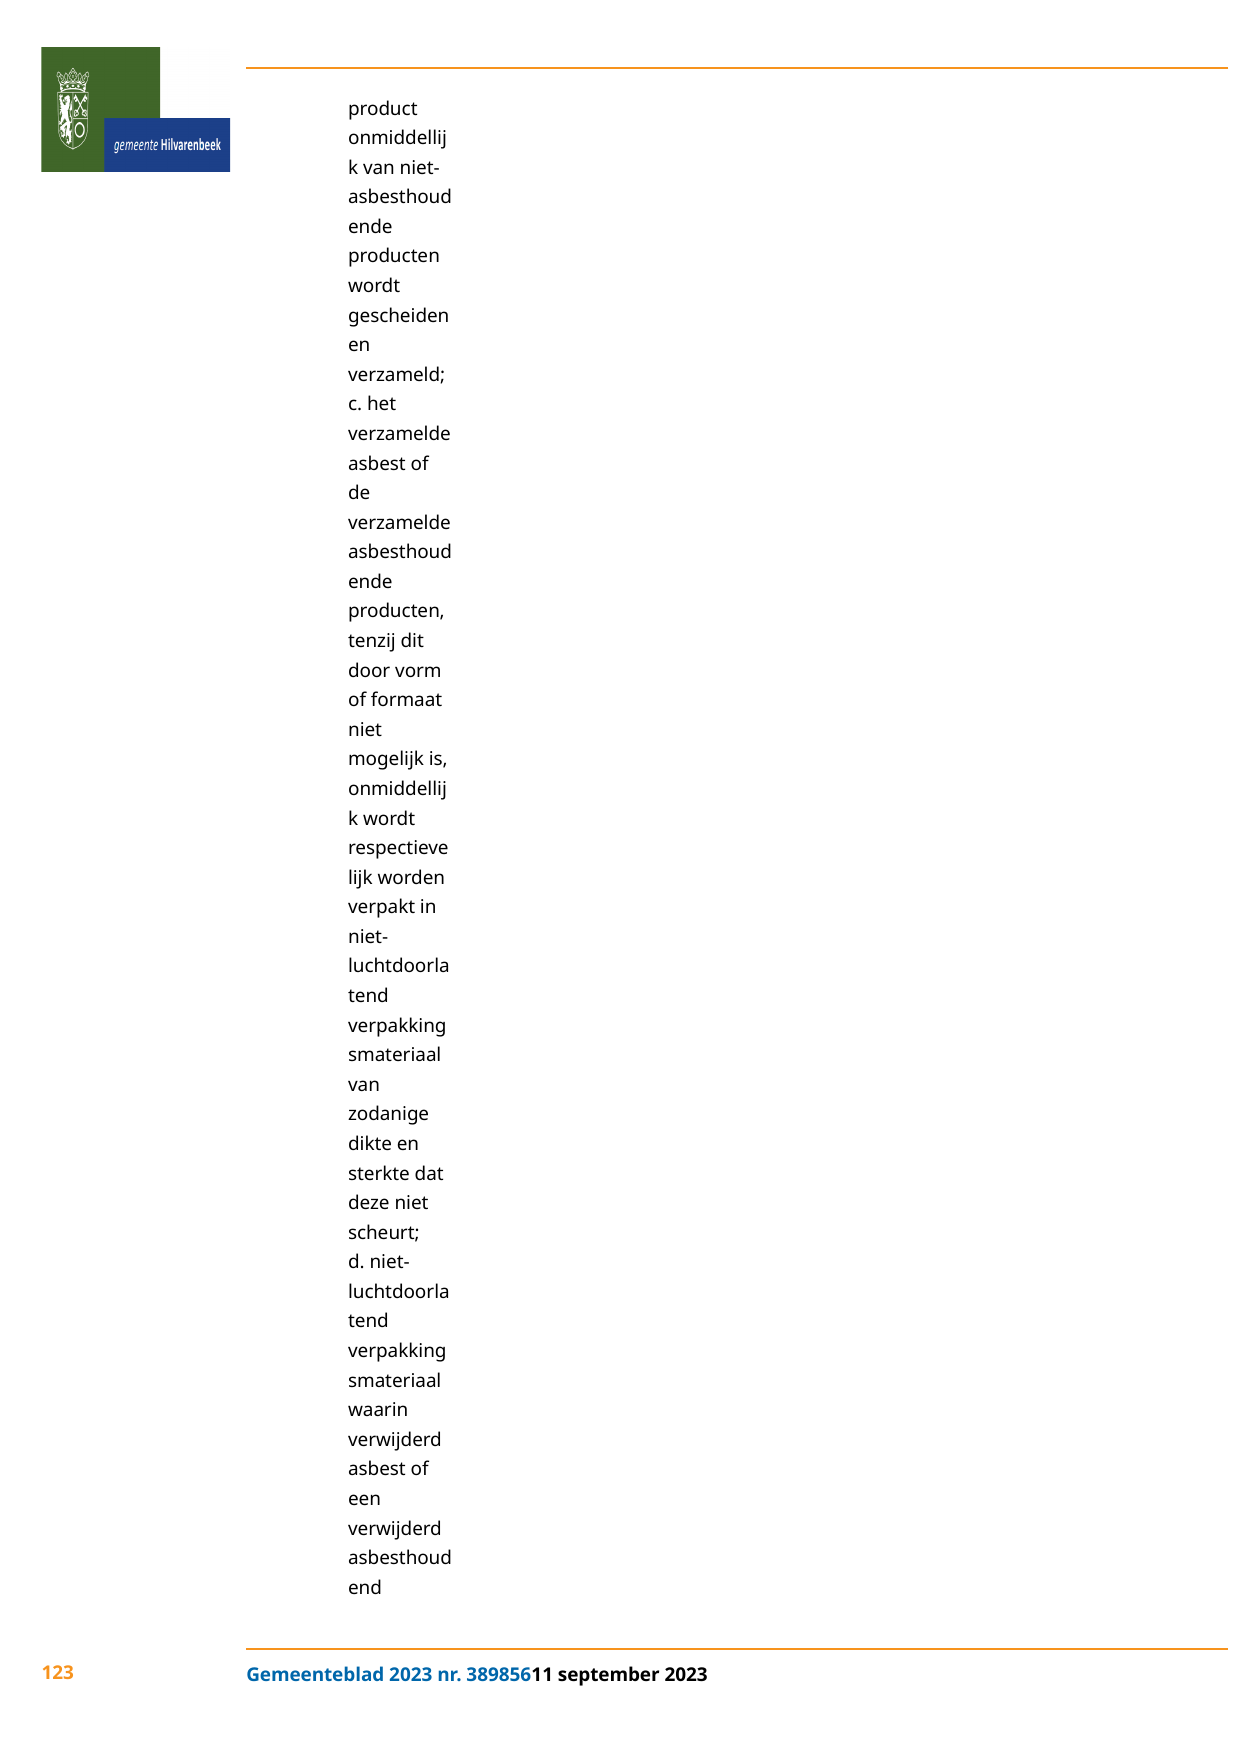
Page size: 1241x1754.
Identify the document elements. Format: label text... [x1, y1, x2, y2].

table_cell [248, 95, 348, 1600]
picture [41, 47, 231, 172]
table_cell [802, 95, 852, 1600]
table_cell [852, 95, 1002, 1600]
table_cell [602, 95, 752, 1600]
table_cell product onmiddellijk van niet-asbesthoudende producten wordt gescheiden en verzameld; c. het verzamelde asbest of de verzamelde asbesthoudende producten, tenzij dit door vorm of formaat niet mogelijk is, onmiddellijk wordt respectievelijk worden verpakt in niet-luchtdoorlatend verpakkingsmateriaal van zodanige dikte en sterkte dat deze niet scheurt; d. niet-luchtdoorlatend verpakkingsmateriaal waarin verwijderd asbest of een verwijderd asbesthoudend [348, 95, 452, 1600]
table_cell [452, 95, 502, 1600]
table_cell [752, 95, 802, 1600]
table_cell [502, 95, 602, 1600]
table_cell [1002, 95, 1052, 1600]
